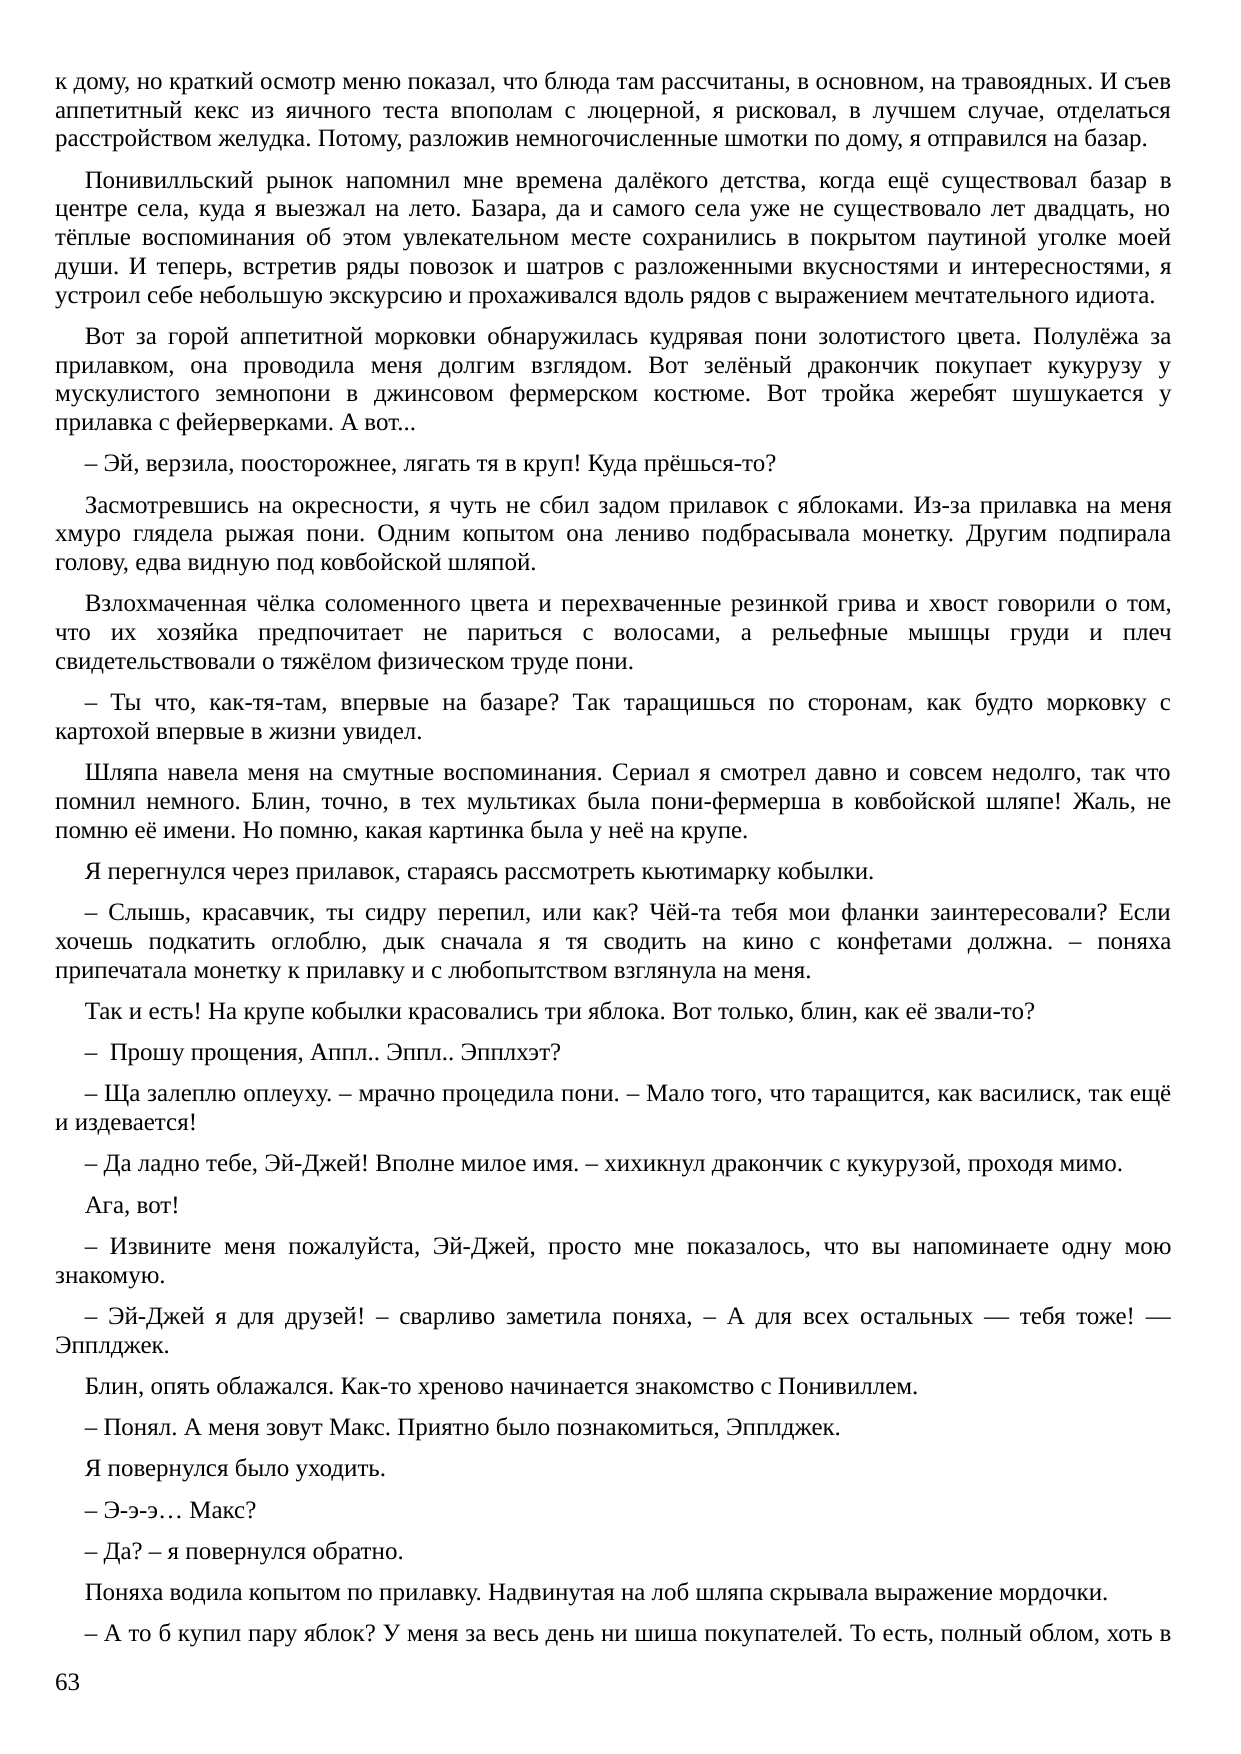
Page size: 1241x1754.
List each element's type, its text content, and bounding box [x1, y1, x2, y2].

text – Да? – я повернулся обратно. [55, 1536, 1173, 1565]
text Засмотревшись на окресности, я чуть не сбил задом прилавок с яблоками. Из-за прилавка на меня хмуро глядела рыжая пони. Одним копытом она лениво подбрасывала монетку. Другим подпирала голову, едва видную под ковбойской шляпой. [55, 490, 1173, 576]
text Я повернулся было уходить. [55, 1453, 1173, 1482]
text Так и есть! На крупе кобылки красовались три яблока. Вот только, блин, как её звали-то? [55, 996, 1173, 1025]
text Взлохмаченная чёлка соломенного цвета и перехваченные резинкой грива и хвост говорили о том, что их хозяйка предпочитает не париться с волосами, а рельефные мышцы груди и плеч свидетельствовали о тяжёлом физическом труде пони. [55, 588, 1173, 675]
text Вот за горой аппетитной морковки обнаружилась кудрявая пони золотистого цвета. Полулёжа за прилавком, она проводила меня долгим взглядом. Вот зелёный дракончик покупает кукурузу у мускулистого земнопони в джинсовом фермерском костюме. Вот тройка жеребят шушукается у прилавка с фейерверками. А вот... [55, 321, 1173, 436]
text Поняха водила копытом по прилавку. Надвинутая на лоб шляпа скрывала выражение мордочки. [55, 1577, 1173, 1606]
text – Понял. А меня зовут Макс. Приятно было познакомиться, Эпплджек. [55, 1412, 1173, 1441]
text – А то б купил пару яблок? У меня за весь день ни шиша покупателей. То есть, полный облом, хоть в [55, 1618, 1173, 1647]
text – Эй-Джей я для друзей! – сварливо заметила поняха, – А для всех остальных — тебя тоже! — Эпплджек. [55, 1301, 1173, 1358]
text – Эй, верзила, поосторожнее, лягать тя в круп! Куда прёшься-то? [55, 448, 1173, 477]
text – Да ладно тебе, Эй-Джей! Вполне милое имя. – хихикнул дракончик с кукурузой, проходя мимо. [55, 1148, 1173, 1177]
text Шляпа навела меня на смутные воспоминания. Сериал я смотрел давно и совсем недолго, так что помнил немного. Блин, точно, в тех мультиках была пони-фермерша в ковбойской шляпе! Жаль, не помню её имени. Но помню, какая картинка была у неё на крупе. [55, 757, 1173, 843]
text – Ща залеплю оплеуху. – мрачно процедила пони. – Мало того, что таращится, как василиск, так ещё и издевается! [55, 1078, 1173, 1136]
text – Ты что, как-тя-там, впервые на базаре? Так таращишься по сторонам, как будто морковку с картохой впервые в жизни увидел. [55, 687, 1173, 745]
text к дому, но краткий осмотр меню показал, что блюда там рассчитаны, в основном, на травоядных. И съев аппетитный кекс из яичного теста впополам с люцерной, я рисковал, в лучшем случае, отделаться расстройством желудка. Потому, разложив немногочисленные шмотки по дому, я отправился на базар. [55, 66, 1173, 152]
text – Слышь, красавчик, ты сидру перепил, или как? Чёй-та тебя мои фланки заинтересовали? Если хочешь подкатить оглоблю, дык сначала я тя сводить на кино с конфетами должна. – поняха припечатала монетку к прилавку и с любопытством взглянула на меня. [55, 897, 1173, 983]
text – Прошу прощения, Аппл.. Эппл.. Эпплхэт? [55, 1037, 1173, 1066]
text – Э-э-э… Макс? [55, 1495, 1173, 1523]
text Понивилльский рынок напомнил мне времена далёкого детства, когда ещё существовал базар в центре села, куда я выезжал на лето. Базара, да и самого села уже не существовало лет двадцать, но тёплые воспоминания об этом увлекательном месте сохранились в покрытом паутиной уголке моей души. И теперь, встретив ряды повозок и шатров с разложенными вкусностями и интересностями, я устроил себе небольшую экскурсию и прохаживался вдоль рядов с выражением мечтательного идиота. [55, 165, 1173, 308]
text – Извините меня пожалуйста, Эй-Джей, просто мне показалось, что вы напоминаете одну мою знакомую. [55, 1231, 1173, 1288]
text Я перегнулся через прилавок, стараясь рассмотреть кьютимарку кобылки. [55, 856, 1173, 885]
text Ага, вот! [55, 1190, 1173, 1218]
text Блин, опять облажался. Как-то хреново начинается знакомство с Понивиллем. [55, 1371, 1173, 1400]
